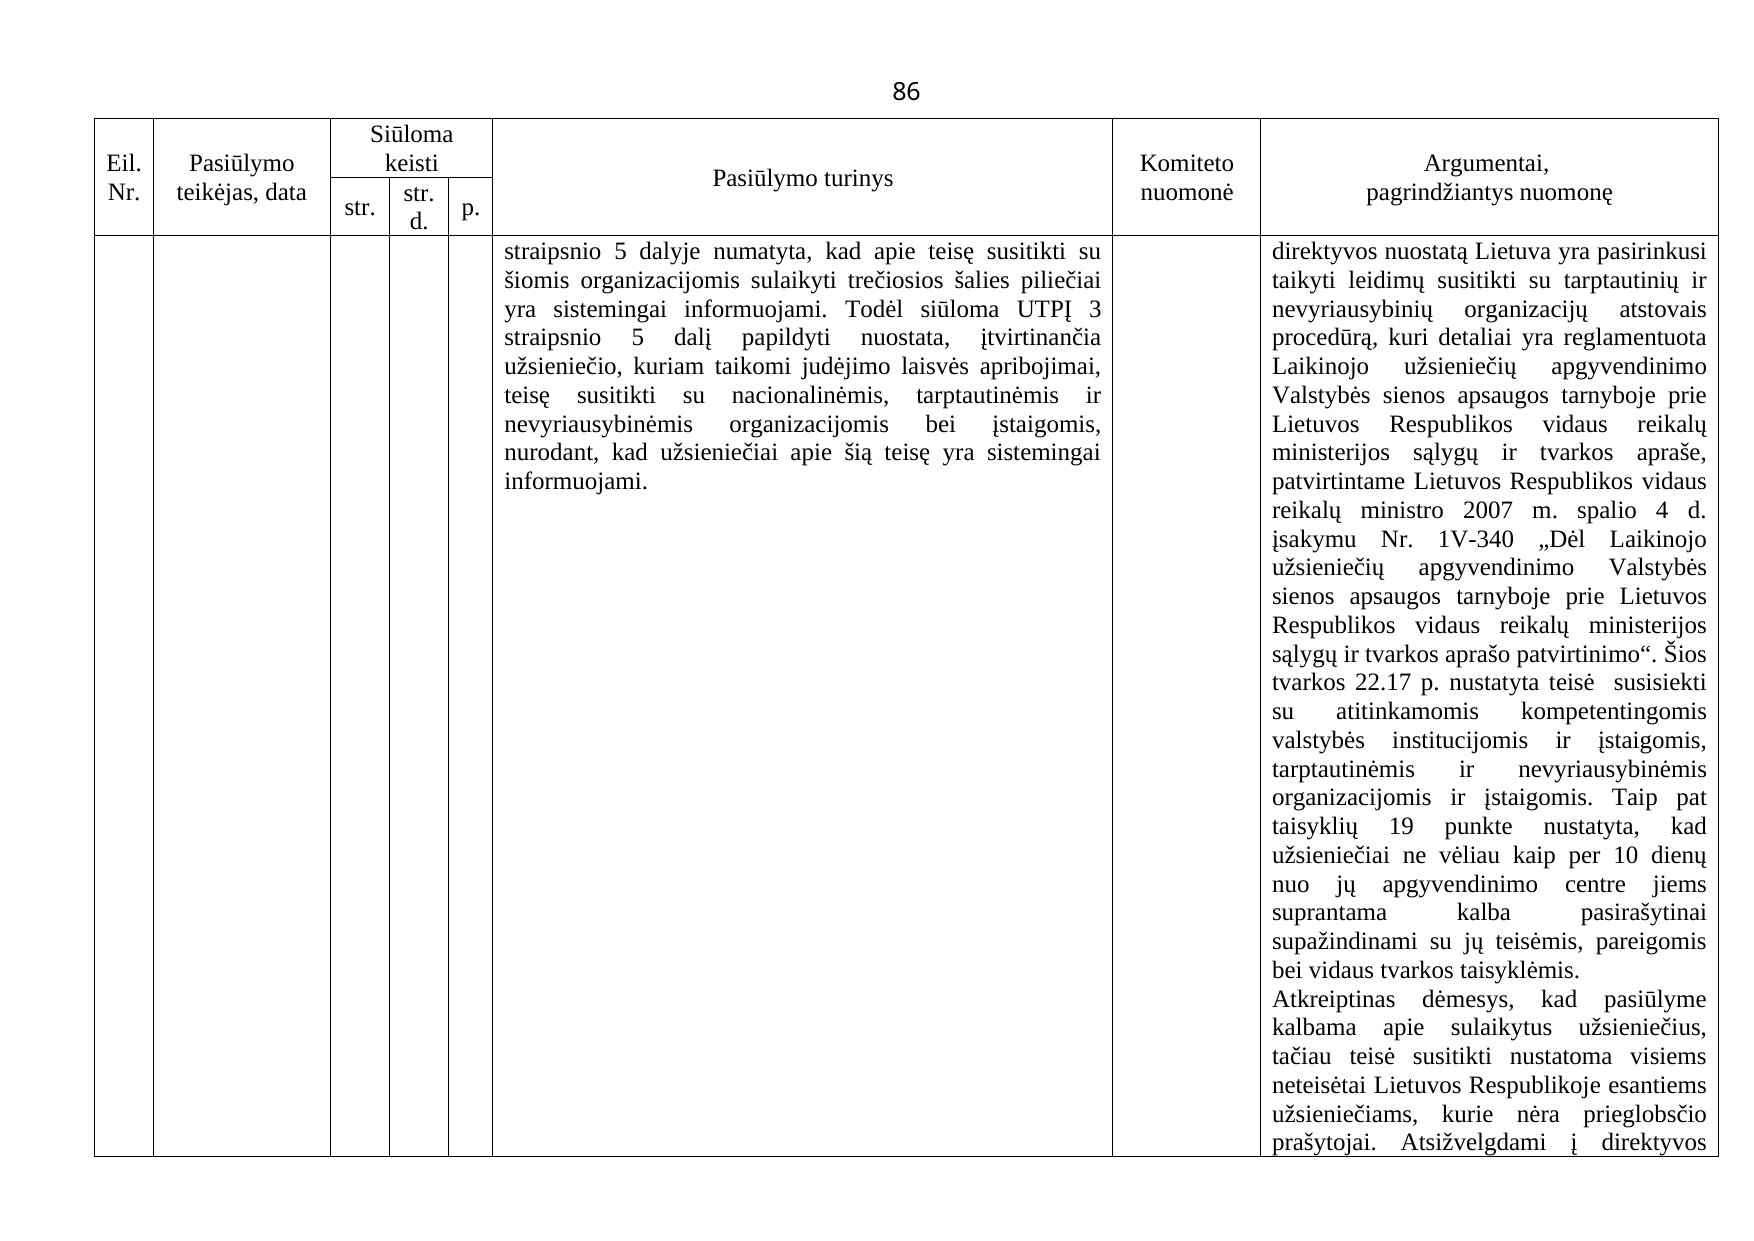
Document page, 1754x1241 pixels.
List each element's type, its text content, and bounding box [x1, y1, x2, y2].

table_cell [154, 236, 330, 1156]
table_header Komiteto nuomonė [1113, 119, 1260, 235]
table_cell [390, 236, 448, 1156]
table_header Siūloma keisti [331, 119, 492, 177]
table_header Pasiūlymo turinys [493, 119, 1112, 235]
table_cell str. [331, 178, 389, 235]
table_cell [95, 236, 153, 1156]
table_cell straipsnio 5 dalyje numatyta, kad apie teisę susitikti su šiomis organizacijomis sulaikyti trečiosios šalies piliečiai yra sistemingai informuojami. Todėl siūloma UTPĮ 3 straipsnio 5 dalį papildyti nuostata, įtvirtinančia užsieniečio, kuriam taikomi judėjimo laisvės apribojimai, teisę susitikti su nacionalinėmis, tarptautinėmis ir nevyriausybinėmis organizacijomis bei įstaigomis, nurodant, kad užsieniečiai apie šią teisę yra sistemingai informuojami. [493, 236, 1112, 1156]
table_header Argumentai, pagrindžiantys nuomonę [1261, 119, 1718, 235]
table_cell [331, 236, 389, 1156]
table_cell direktyvos nuostatą Lietuva yra pasirinkusi taikyti leidimų susitikti su tarptautinių ir nevyriausybinių organizacijų atstovais procedūrą, kuri detaliai yra reglamentuota Laikinojo užsieniečių apgyvendinimo Valstybės sienos apsaugos tarnyboje prie Lietuvos Respublikos vidaus reikalų ministerijos sąlygų ir tvarkos apraše, patvirtintame Lietuvos Respublikos vidaus reikalų ministro 2007 m. spalio 4 d. įsakymu Nr. 1V-340 „Dėl Laikinojo užsieniečių apgyvendinimo Valstybės sienos apsaugos tarnyboje prie Lietuvos Respublikos vidaus reikalų ministerijos sąlygų ir tvarkos aprašo patvirtinimo“. Šios tvarkos 22.17 p. nustatyta teisė susisiekti su atitinkamomis kompetentingomis valstybės institucijomis ir įstaigomis, tarptautinėmis ir nevyriausybinėmis organizacijomis ir įstaigomis. Taip pat taisyklių 19 punkte nustatyta, kad užsieniečiai ne vėliau kaip per 10 dienų nuo jų apgyvendinimo centre jiems suprantama kalba pasirašytinai supažindinami su jų teisėmis, pareigomis bei vidaus tvarkos taisyklėmis. Atkreiptinas dėmesys, kad pasiūlyme kalbama apie sulaikytus užsieniečius, tačiau teisė susitikti nustatoma visiems neteisėtai Lietuvos Respublikoje esantiems užsieniečiams, kurie nėra prieglobsčio prašytojai. Atsižvelgdami į direktyvos [1261, 236, 1718, 1156]
table_cell [1113, 236, 1260, 1156]
table_header Pasiūlymo teikėjas, data [154, 119, 330, 235]
table_cell str. d. [390, 178, 448, 235]
table_cell p. [449, 178, 492, 235]
table_header Eil. Nr. [95, 119, 153, 235]
table_cell [449, 236, 492, 1156]
